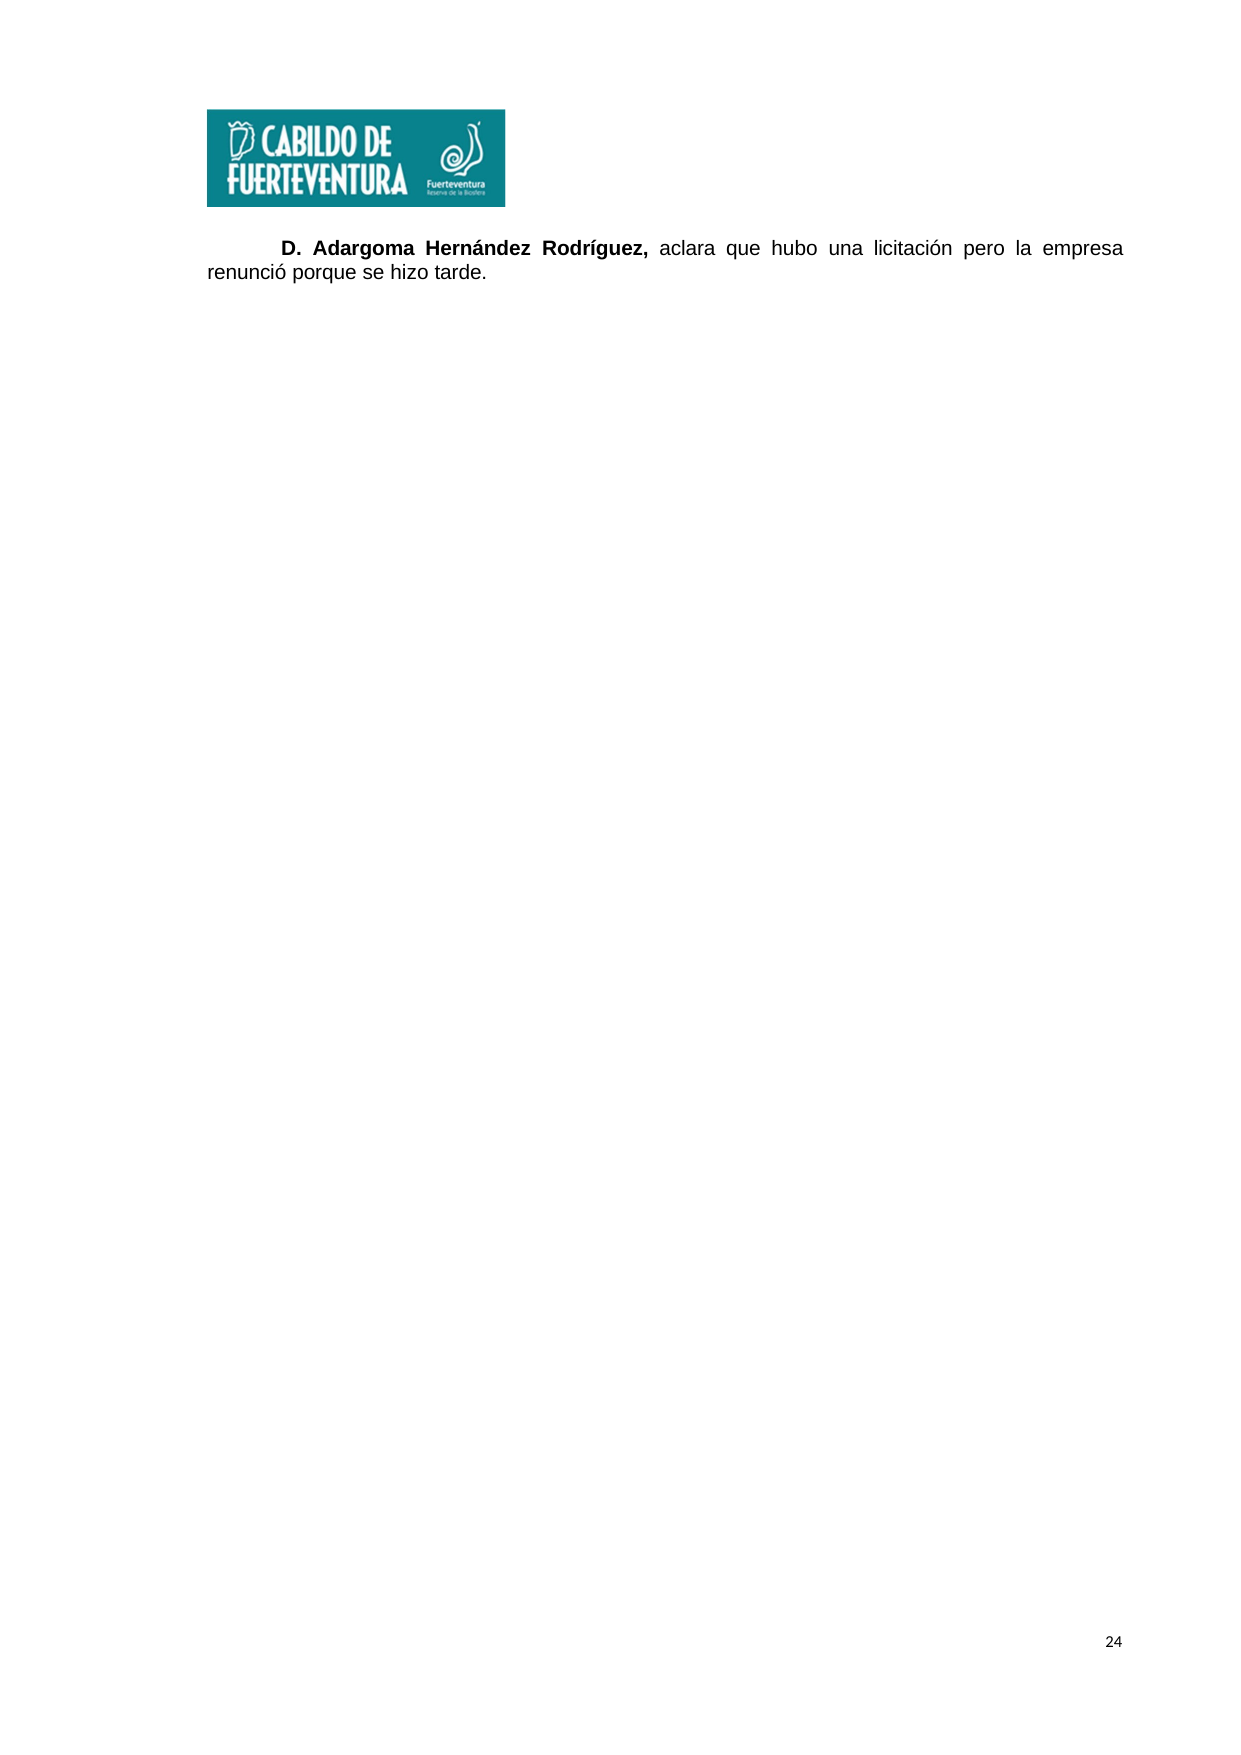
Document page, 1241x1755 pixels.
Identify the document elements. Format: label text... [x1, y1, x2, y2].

text D. Adargoma Hernández Rodríguez, aclara que hubo una licitación pero la empresa renunció porque se hizo tarde. [207, 236, 1123, 284]
